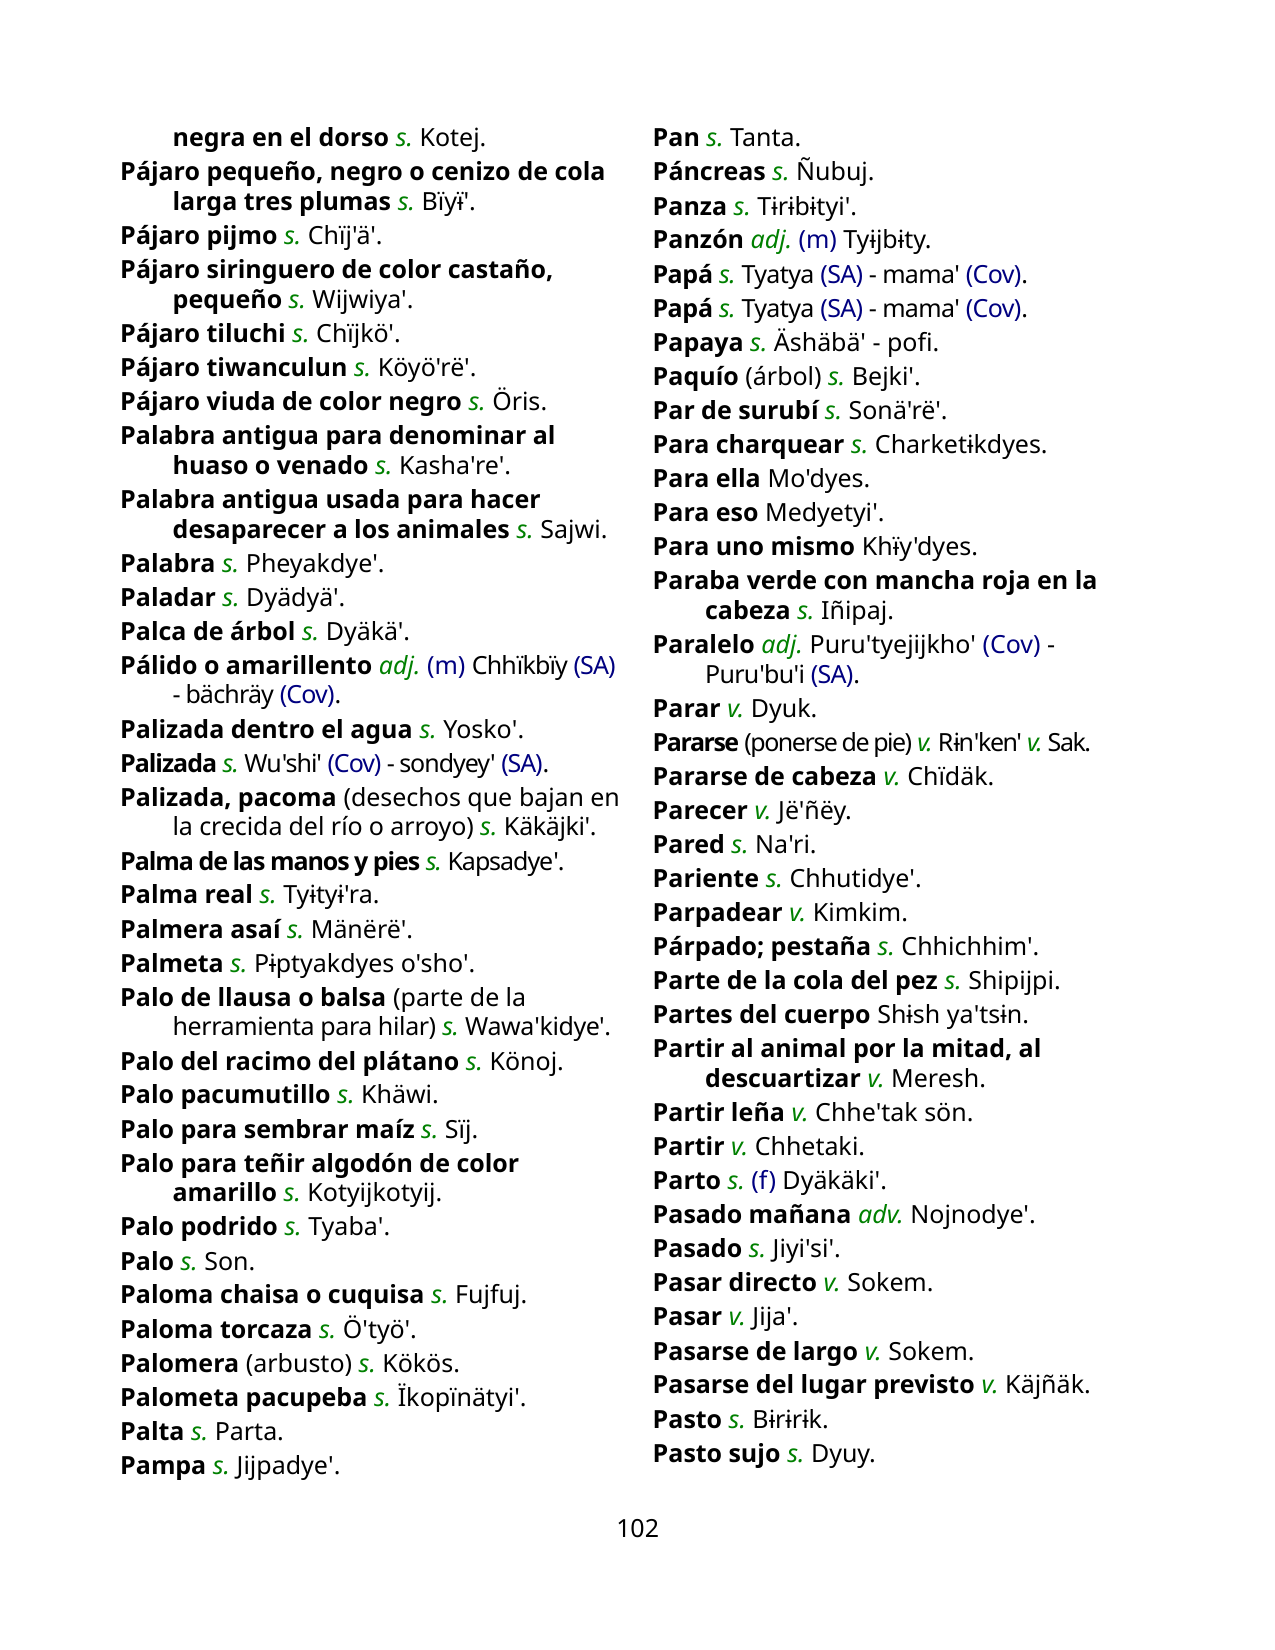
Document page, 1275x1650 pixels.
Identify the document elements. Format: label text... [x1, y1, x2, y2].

text Pasto sujo s. Dyuy. [652, 1435, 1155, 1469]
text Palo de llausa o balsa (parte de la herramienta para hilar) s. Wawa'kidye'. [120, 979, 622, 1043]
text Palabra antigua para denominar al huaso o venado s. Kasha're'. [120, 418, 622, 482]
text Para uno mismo Khɨ̈y'dyes. [652, 529, 1155, 563]
text Palo para teñir algodón de color amarillo s. Kotyijkotyij. [120, 1145, 622, 1209]
text Pasarse del lugar previsto v. Käjñäk. [652, 1367, 1155, 1401]
text Párpado; pestaña s. Chhichhim'. [652, 929, 1155, 963]
text Para ella Mo'dyes. [652, 461, 1155, 495]
text Palta s. Parta. [120, 1413, 622, 1447]
text Pasarse de largo v. Sokem. [652, 1333, 1155, 1367]
text Pálido o amarillento adj. (m) Chhïkbïy (SA) - bächräy (Cov). [120, 647, 622, 711]
text Palma de las manos y pies s. Kapsadye'. [120, 843, 622, 877]
text Para charquear s. Charketɨkdyes. [652, 427, 1155, 461]
text Papá s. Tyatya (SA) - mama' (Cov). [652, 290, 1155, 324]
text Paladar s. Dyädyä'. [120, 579, 622, 613]
text Pampa s. Jijpadye'. [120, 1447, 622, 1482]
text Palizada, pacoma (desechos que bajan en la crecida del río o arroyo) s. Käkäjki'. [120, 779, 622, 843]
text Parpadear v. Kimkim. [652, 895, 1155, 929]
text Palabra s. Pheyakdye'. [120, 545, 622, 579]
text Paloma torcaza s. Ö'työ'. [120, 1311, 622, 1345]
text Pájaro tiwanculun s. Köyö'rë'. [120, 350, 622, 384]
text Panza s. Tɨrɨbɨtyi'. [652, 188, 1155, 222]
text Parecer v. Jë'ñëy. [652, 792, 1155, 827]
text Para eso Medyetyi'. [652, 495, 1155, 529]
text Partir v. Chhetaki. [652, 1129, 1155, 1163]
text Pasar directo v. Sokem. [652, 1265, 1155, 1299]
text Partir leña v. Chhe'tak sön. [652, 1095, 1155, 1129]
text Palomera (arbusto) s. Kökös. [120, 1345, 622, 1379]
text Palo del racimo del plátano s. Könoj. [120, 1043, 622, 1077]
text Partir al animal por la mitad, al descuartizar v. Meresh. [652, 1031, 1155, 1095]
text Panzón adj. (m) Tyɨjbɨty. [652, 222, 1155, 256]
text Palo s. Son. [120, 1243, 622, 1277]
text Pájaro tiluchi s. Chïjkö'. [120, 316, 622, 350]
text Palizada s. Wu'shi' (Cov) - sondyey' (SA). [120, 745, 622, 779]
text Palma real s. Tyɨtyɨ'ra. [120, 877, 622, 911]
text Pan s. Tanta. [652, 120, 1155, 154]
text Par de surubí s. Sonä'rë'. [652, 392, 1155, 427]
text Palo podrido s. Tyaba'. [120, 1209, 622, 1243]
text Palizada dentro el agua s. Yosko'. [120, 711, 622, 745]
text Parte de la cola del pez s. Shipijpi. [652, 963, 1155, 997]
text Pared s. Na'ri. [652, 827, 1155, 861]
text Pasado mañana adv. Nojnodye'. [652, 1197, 1155, 1231]
text Paquío (árbol) s. Bejki'. [652, 358, 1155, 392]
text negra en el dorso s. Kotej. [120, 120, 622, 154]
text Pájaro siringuero de color castaño, pequeño s. Wijwiya'. [120, 252, 622, 316]
text Pasto s. Bɨrɨrɨk. [652, 1401, 1155, 1435]
text Partes del cuerpo Shɨsh ya'tsɨn. [652, 997, 1155, 1031]
text Pararse (ponerse de pie) v. Rɨn'ken' v. Sak. [652, 724, 1155, 758]
text Páncreas s. Ñubuj. [652, 154, 1155, 188]
text Palca de árbol s. Dyäkä'. [120, 613, 622, 647]
text Palometa pacupeba s. Ïkopïnätyi'. [120, 1379, 622, 1413]
text Parto s. (f) Dyäkäki'. [652, 1163, 1155, 1197]
text Palo pacumutillo s. Khäwi. [120, 1077, 622, 1111]
text Pasar v. Jija'. [652, 1299, 1155, 1333]
text Paraba verde con mancha roja en la cabeza s. Iñipaj. [652, 563, 1155, 627]
text Pararse de cabeza v. Chïdäk. [652, 758, 1155, 792]
text Pasado s. Jiyi'si'. [652, 1231, 1155, 1265]
text Pájaro pequeño, negro o cenizo de cola larga tres plumas s. Bïyɨ̈'. [120, 154, 622, 218]
text Papaya s. Äshäbä' - pofi. [652, 324, 1155, 358]
text Paralelo adj. Puru'tyejijkho' (Cov) - Puru'bu'i (SA). [652, 627, 1155, 690]
text Parar v. Dyuk. [652, 690, 1155, 724]
text Palabra antigua usada para hacer desaparecer a los animales s. Sajwi. [120, 482, 622, 545]
text Paloma chaisa o cuquisa s. Fujfuj. [120, 1277, 622, 1311]
text Palo para sembrar maíz s. Sïj. [120, 1111, 622, 1145]
text Papá s. Tyatya (SA) - mama' (Cov). [652, 256, 1155, 290]
text Pájaro viuda de color negro s. Öris. [120, 384, 622, 418]
text Pájaro pijmo s. Chïj'ä'. [120, 218, 622, 252]
text Palmera asaí s. Mänërë'. [120, 911, 622, 945]
text Pariente s. Chhutidye'. [652, 861, 1155, 895]
text Palmeta s. Pɨptyakdyes o'sho'. [120, 945, 622, 979]
